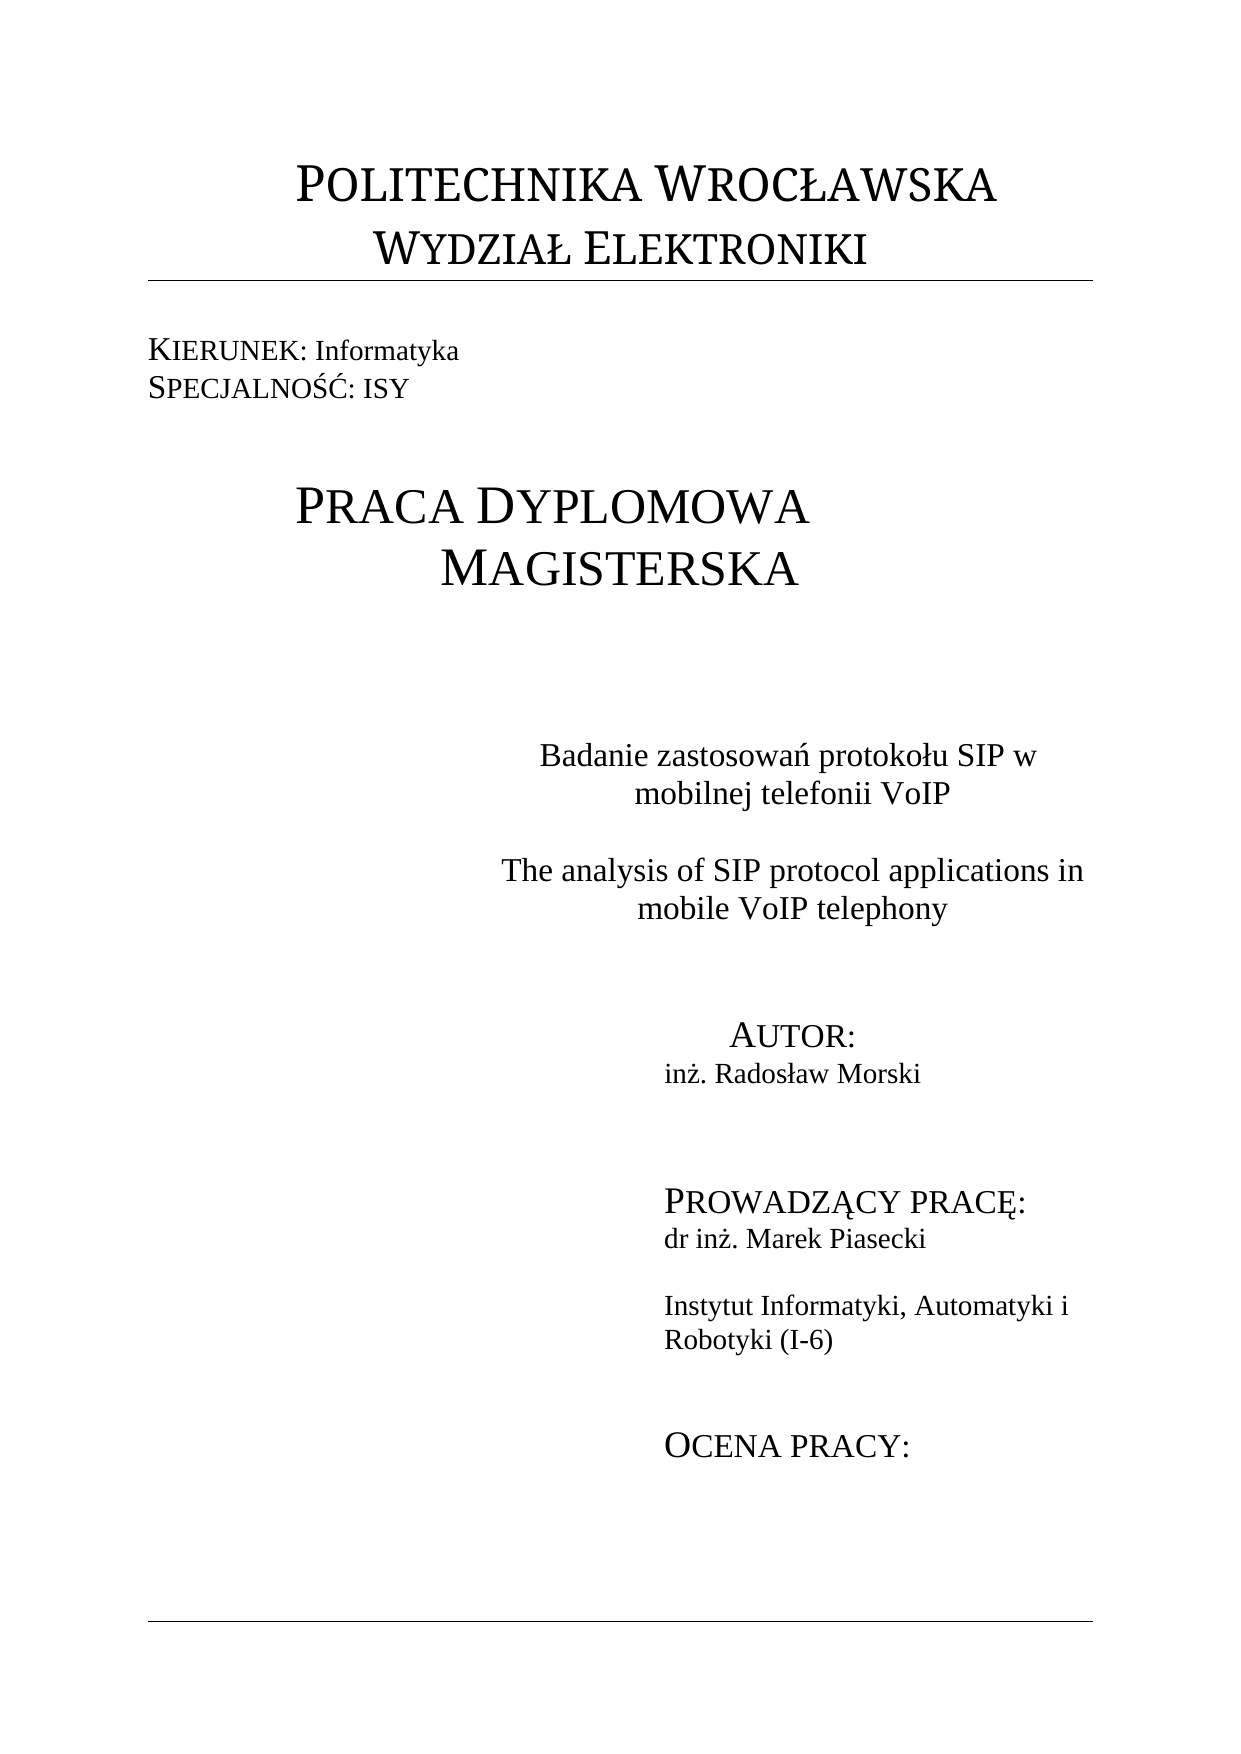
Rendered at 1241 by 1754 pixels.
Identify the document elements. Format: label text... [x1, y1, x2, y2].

text Instytut Informatyki, Automatyki i Robotyki (I-6) [148, 1288, 1093, 1355]
text The analysis of SIP protocol applications in mobile VoIP telephony [479, 850, 1106, 926]
text SPECJALNOŚĆ: ISY [148, 367, 1093, 406]
subtitle MAGISTERSKA [148, 535, 1093, 597]
subtitle dr inż. Marek Piasecki [148, 1221, 1093, 1255]
subtitle KIERUNEK: Informatyka [148, 329, 1093, 367]
text PROWADZĄCY PRACĘ: [590, 1178, 1093, 1221]
text Badanie zastosowań protokołu SIP w [479, 735, 1106, 773]
text AUTOR: [479, 1013, 1106, 1056]
subtitle PRACA DYPLOMOWA [295, 473, 1093, 535]
text mobilnej telefonii VoIP [479, 773, 1106, 811]
text WYDZIAŁ ELEKTRONIKI [148, 216, 1093, 280]
text OCENA PRACY: [148, 1422, 1093, 1466]
text inż. Radosław Morski [479, 1056, 1106, 1089]
text POLITECHNIKA WROCŁAWSKA [221, 148, 1093, 216]
